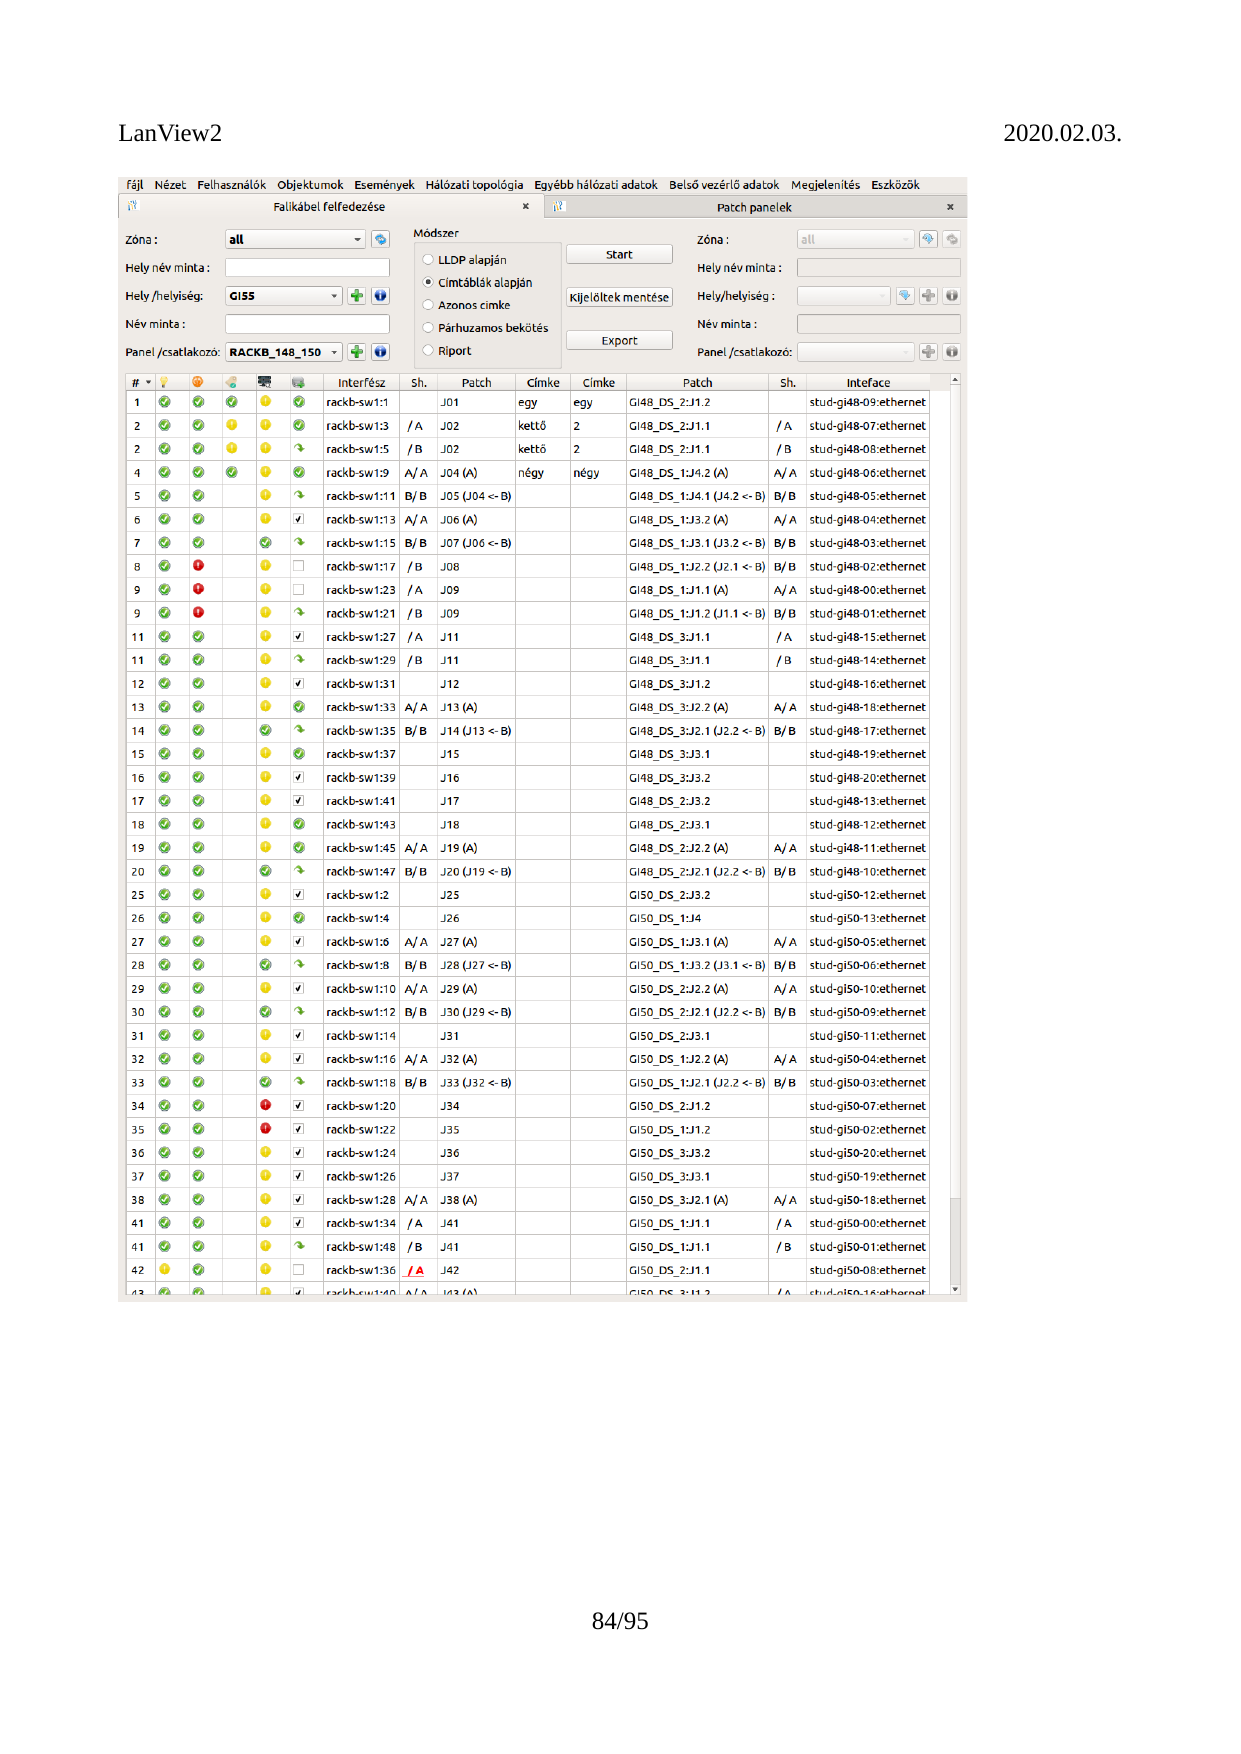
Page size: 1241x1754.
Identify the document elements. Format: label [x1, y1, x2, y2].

picture [118, 177, 968, 1302]
